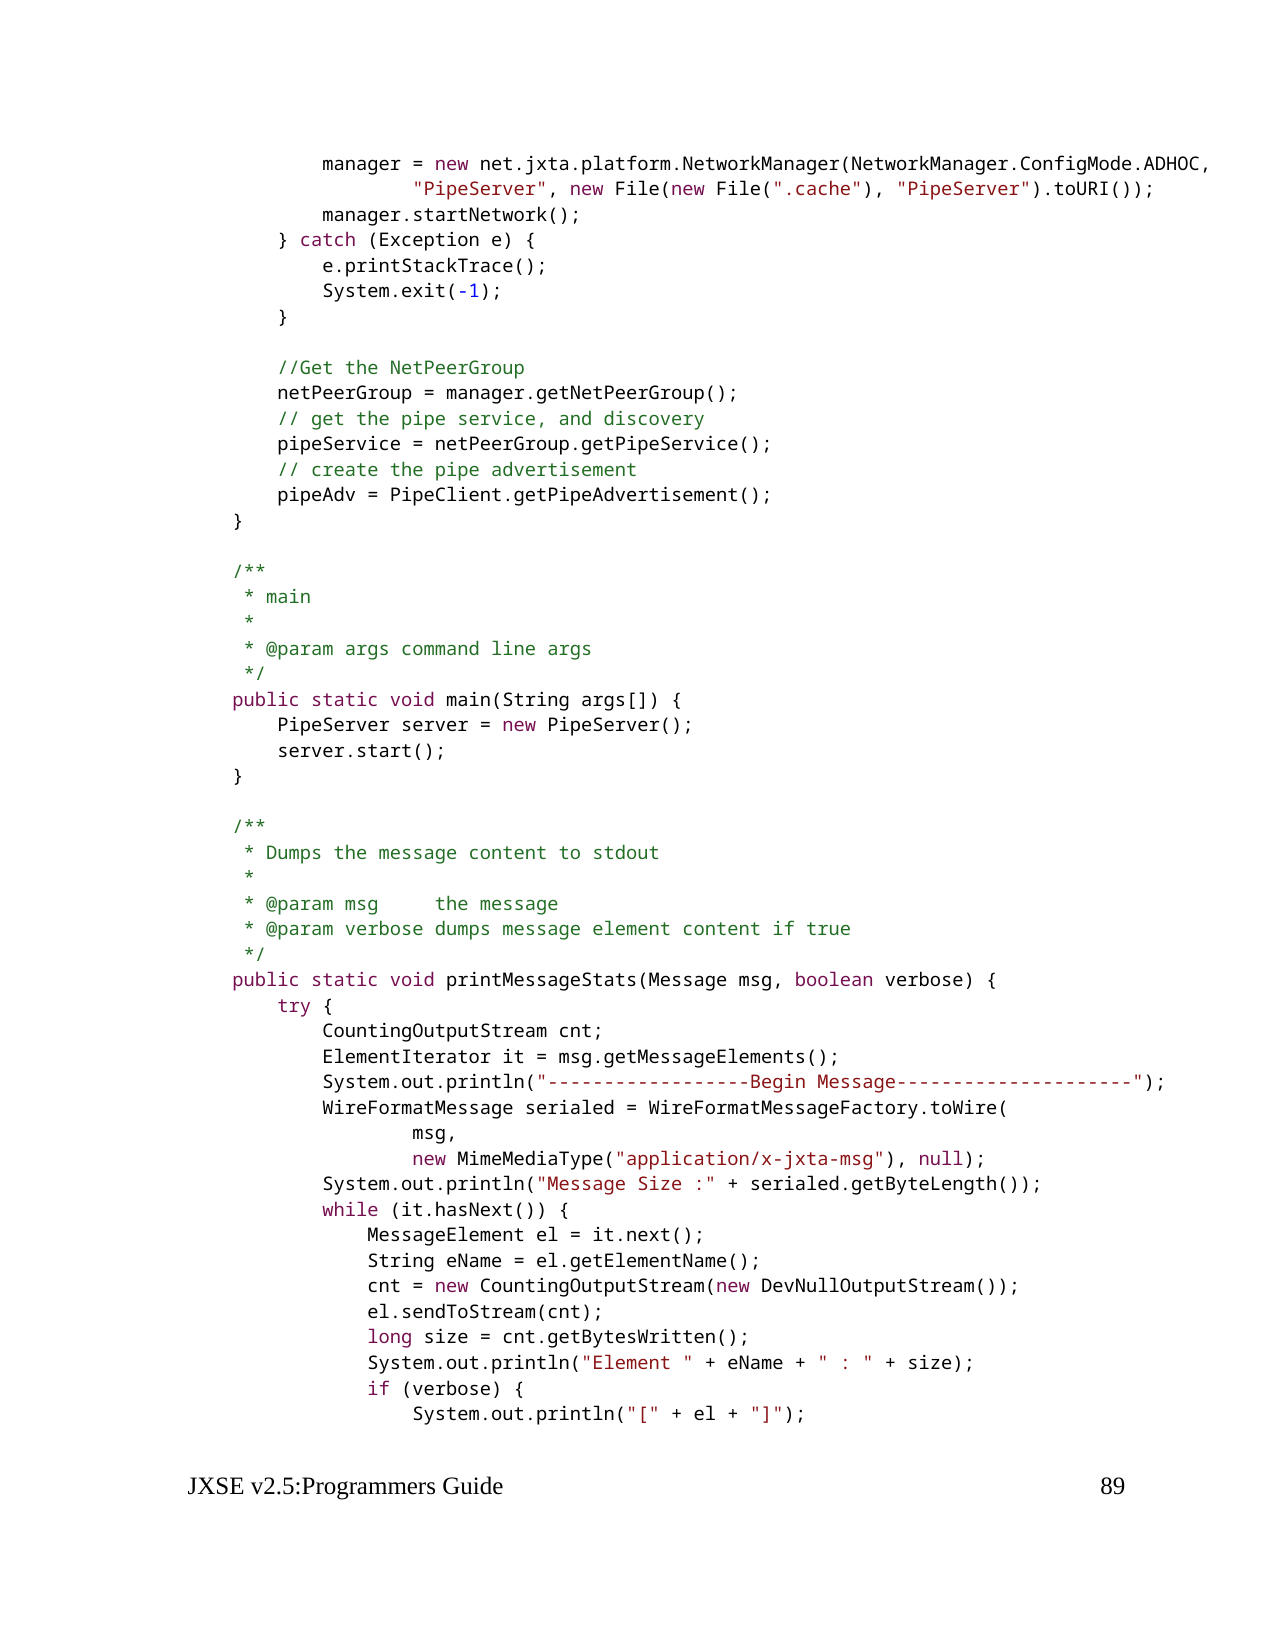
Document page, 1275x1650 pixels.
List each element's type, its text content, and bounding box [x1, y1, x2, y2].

text if (verbose) { [187, 1375, 1274, 1401]
text MessageElement el = it.next(); [187, 1222, 1274, 1247]
text * main [187, 584, 1274, 609]
text System.out.println("Message Size :" + serialed.getByteLength()); [187, 1171, 1274, 1196]
text server.start(); [187, 737, 1274, 762]
text } [187, 762, 1274, 788]
text pipeAdv = PipeClient.getPipeAdvertisement(); [187, 482, 1274, 507]
text } catch (Exception e) { [187, 227, 1274, 252]
text manager = new net.jxta.platform.NetworkManager(NetworkManager.ConfigMode.ADHOC, [187, 150, 1274, 176]
text // create the pipe advertisement [187, 456, 1274, 482]
text * [187, 609, 1274, 635]
text // get the pipe service, and discovery [187, 405, 1274, 431]
text String eName = el.getElementName(); [187, 1247, 1274, 1273]
text } [187, 507, 1274, 533]
text WireFormatMessage serialed = WireFormatMessageFactory.toWire( [187, 1094, 1274, 1120]
text PipeServer server = new PipeServer(); [187, 711, 1274, 737]
text msg, [187, 1120, 1274, 1145]
text public static void printMessageStats(Message msg, boolean verbose) { [187, 967, 1274, 992]
text * @param args command line args [187, 635, 1274, 660]
text el.sendToStream(cnt); [187, 1298, 1274, 1324]
text try { [187, 992, 1274, 1018]
text */ [187, 941, 1274, 967]
text "PipeServer", new File(new File(".cache"), "PipeServer").toURI()); [187, 176, 1274, 201]
text e.printStackTrace(); [187, 252, 1274, 278]
text * @param verbose dumps message element content if true [187, 916, 1274, 941]
text * Dumps the message content to stdout [187, 839, 1274, 864]
text cnt = new CountingOutputStream(new DevNullOutputStream()); [187, 1273, 1274, 1298]
text */ [187, 660, 1274, 686]
text } [187, 303, 1274, 329]
text System.out.println("Element " + eName + " : " + size); [187, 1349, 1274, 1375]
text * [187, 864, 1274, 890]
text long size = cnt.getBytesWritten(); [187, 1324, 1274, 1349]
text pipeService = netPeerGroup.getPipeService(); [187, 431, 1274, 456]
text netPeerGroup = manager.getNetPeerGroup(); [187, 380, 1274, 405]
text CountingOutputStream cnt; [187, 1018, 1274, 1043]
text System.exit(-1); [187, 278, 1274, 303]
text System.out.println("------------------Begin Message---------------------"); [187, 1069, 1274, 1094]
text ElementIterator it = msg.getMessageElements(); [187, 1043, 1274, 1069]
text while (it.hasNext()) { [187, 1196, 1274, 1222]
text /** [187, 813, 1274, 839]
text //Get the NetPeerGroup [187, 354, 1274, 380]
text * @param msg the message [187, 890, 1274, 916]
text manager.startNetwork(); [187, 201, 1274, 227]
text new MimeMediaType("application/x-jxta-msg"), null); [187, 1145, 1274, 1171]
text public static void main(String args[]) { [187, 686, 1274, 711]
text /** [187, 558, 1274, 584]
text System.out.println("[" + el + "]"); [187, 1401, 1274, 1426]
